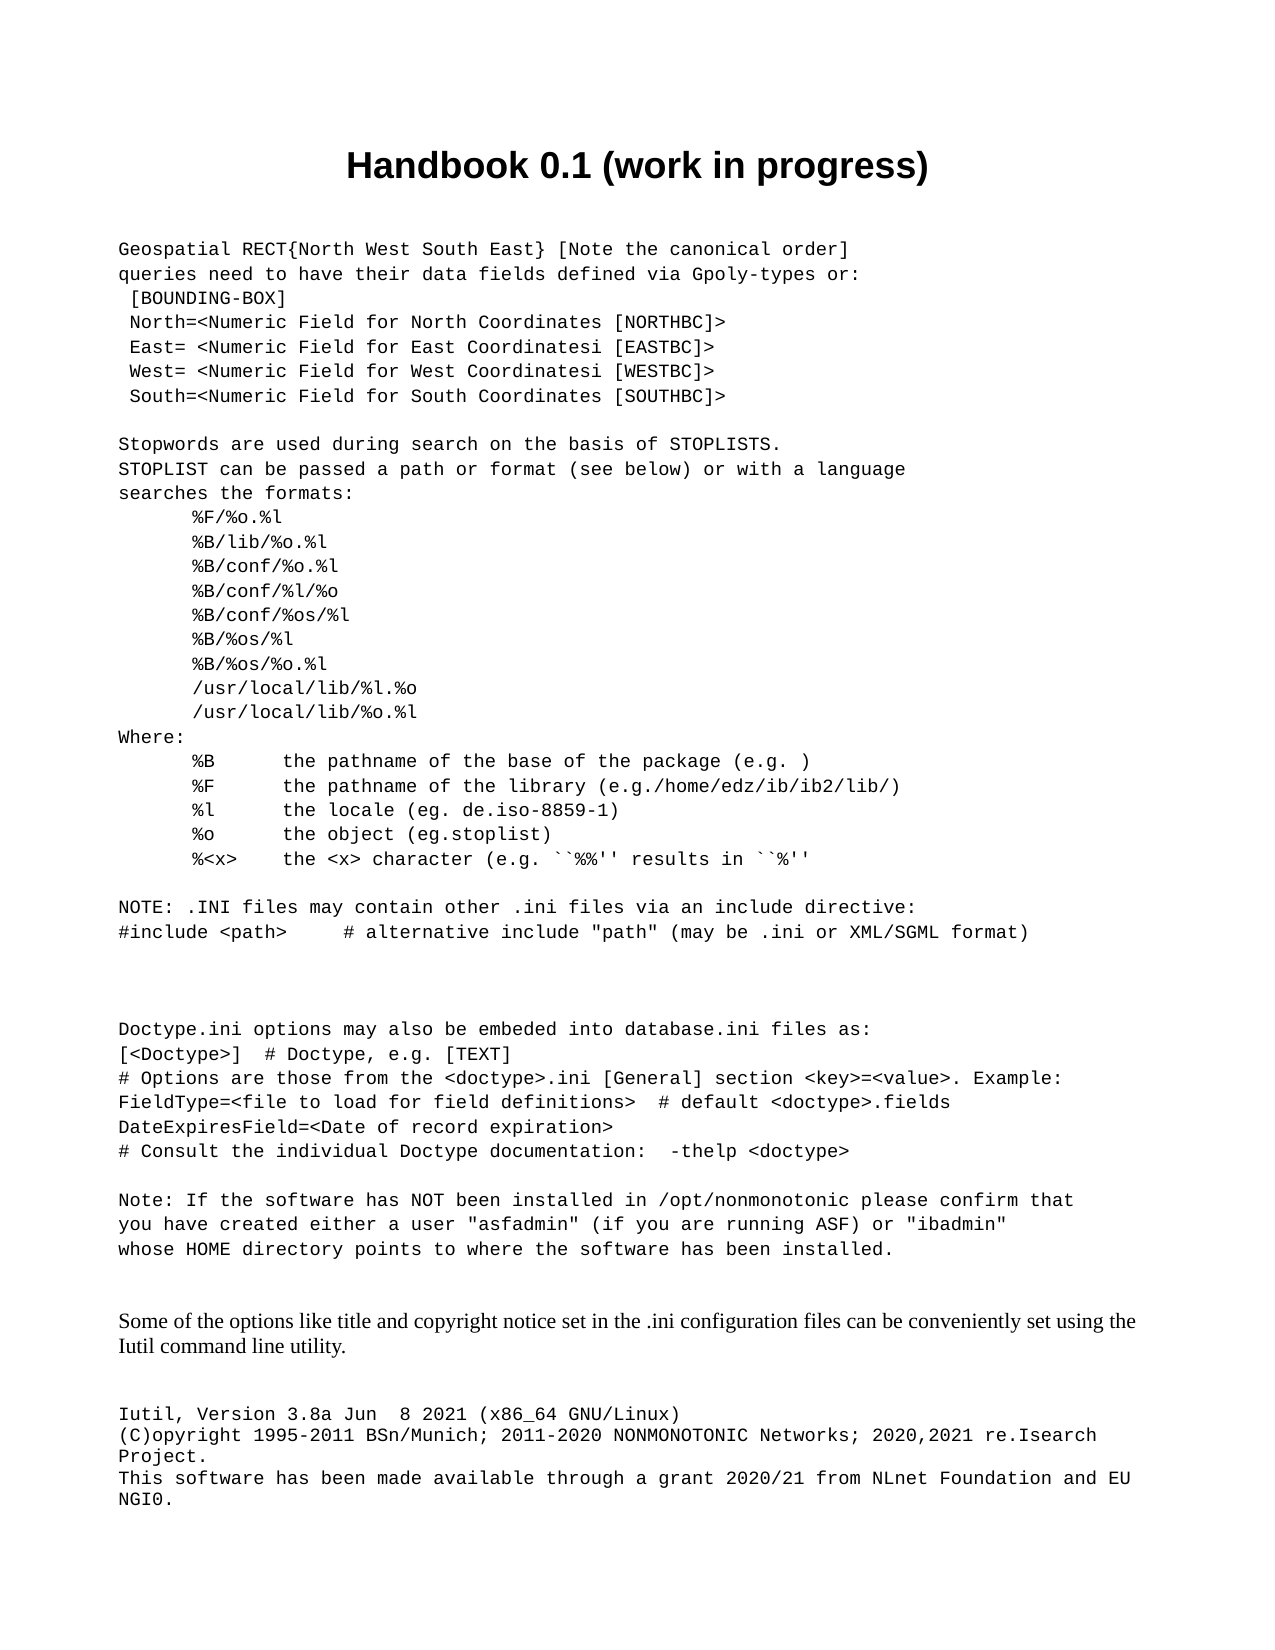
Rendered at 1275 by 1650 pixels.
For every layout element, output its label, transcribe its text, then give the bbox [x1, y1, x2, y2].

text DateExpiresField=<Date of record expiration> [118, 1118, 1157, 1139]
text you have created either a user "asfadmin" (if you are running ASF) or "ibadmin" [118, 1215, 1157, 1236]
text [<Doctype>] # Doctype, e.g. [TEXT] [118, 1044, 1157, 1066]
text %B the pathname of the base of the package (e.g. ) [118, 752, 1157, 773]
text %<x> the <x> character (e.g. ``%%'' results in ``%'' [118, 849, 1157, 871]
text Geospatial RECT{North West South East} [Note the canonical order] [118, 240, 1157, 261]
text West= <Numeric Field for West Coordinatesi [WESTBC]> [118, 362, 1157, 383]
text Where: [118, 728, 1157, 749]
text %B/conf/%l/%o [118, 581, 1157, 603]
text /usr/local/lib/%o.%l [118, 703, 1157, 724]
text NOTE: .INI files may contain other .ini files via an include directive: [118, 898, 1157, 919]
text %F the pathname of the library (e.g./home/edz/ib/ib2/lib/) [118, 776, 1157, 798]
text South=<Numeric Field for South Coordinates [SOUTHBC]> [118, 386, 1157, 408]
text %B/%os/%o.%l [118, 654, 1157, 676]
text East= <Numeric Field for East Coordinatesi [EASTBC]> [118, 338, 1157, 359]
text (C)opyright 1995-2011 BSn/Munich; 2011-2020 NONMONOTONIC Networks; 2020,2021 re.Isearch Project. [118, 1426, 1157, 1468]
text /usr/local/lib/%l.%o [118, 679, 1157, 700]
text searches the formats: [118, 484, 1157, 505]
text Some of the options like title and copyright notice set in the .ini configuration files can be conveniently set using the Iutil command line utility. [118, 1308, 1157, 1358]
text Iutil, Version 3.8a Jun 8 2021 (x86_64 GNU/Linux) [118, 1405, 1157, 1426]
text %l the locale (eg. de.iso-8859-1) [118, 801, 1157, 822]
text whose HOME directory points to where the software has been installed. [118, 1239, 1157, 1261]
text %o the object (eg.stoplist) [118, 825, 1157, 846]
text %B/lib/%o.%l [118, 533, 1157, 554]
text North=<Numeric Field for North Coordinates [NORTHBC]> [118, 313, 1157, 334]
text %B/conf/%os/%l [118, 606, 1157, 627]
text Doctype.ini options may also be embeded into database.ini files as: [118, 1020, 1157, 1041]
text # Consult the individual Doctype documentation: -thelp <doctype> [118, 1142, 1157, 1163]
text %B/conf/%o.%l [118, 557, 1157, 578]
text This software has been made available through a grant 2020/21 from NLnet Foundation and EU NGI0. [118, 1468, 1157, 1511]
text [BOUNDING-BOX] [118, 289, 1157, 310]
text Note: If the software has NOT been installed in /opt/nonmonotonic please confirm that [118, 1191, 1157, 1212]
text FieldType=<file to load for field definitions> # default <doctype>.fields [118, 1093, 1157, 1114]
text queries need to have their data fields defined via Gpoly-types or: [118, 264, 1157, 286]
text %B/%os/%l [118, 630, 1157, 651]
text STOPLIST can be passed a path or format (see below) or with a language [118, 459, 1157, 481]
text # Options are those from the <doctype>.ini [General] section <key>=<value>. Example: [118, 1069, 1157, 1090]
text #include <path> # alternative include "path" (may be .ini or XML/SGML format) [118, 923, 1157, 944]
text %F/%o.%l [118, 508, 1157, 529]
text Stopwords are used during search on the basis of STOPLISTS. [118, 435, 1157, 456]
